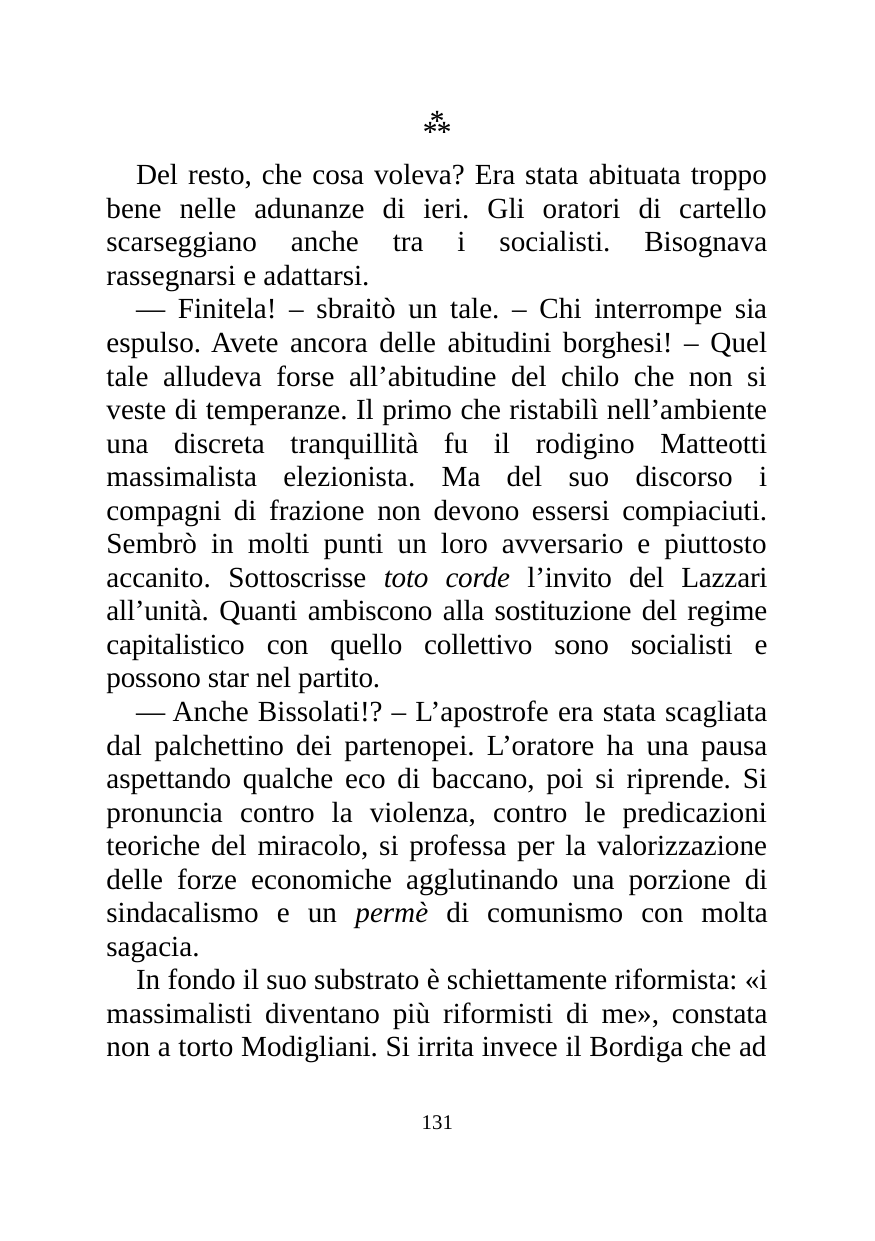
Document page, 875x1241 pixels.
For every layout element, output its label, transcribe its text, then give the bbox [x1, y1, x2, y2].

text In fondo il suo substrato è schiettamente riformista: «i massimalisti diventano più riformisti di me», constata non a torto Modigliani. Si irrita invece il Bordiga che ad [106, 962, 768, 1063]
text Del resto, che cosa voleva? Era stata abituata troppo bene nelle adunanze di ieri. Gli oratori di cartello scarseggiano anche tra i socialisti. Bisognava rassegnarsi e adattarsi. [106, 157, 768, 292]
text — Finitela! – sbraitò un tale. – Chi interrompe sia espulso. Avete ancora delle abitudini borghesi! – Quel tale alludeva forse all’abitudine del chilo che non si veste di temperanze. Il primo che ristabilì nell’ambiente una discreta tranquillità fu il rodigino Matteotti massimalista elezionista. Ma del suo discorso i compagni di frazione non devono essersi compiaciuti. Sembrò in molti punti un loro avversario e piuttosto accanito. Sottoscrisse toto corde l’invito del Lazzari all’unità. Quanti ambiscono alla sostituzione del regime capitalistico con quello collettivo sono socialisti e possono star nel partito. [106, 292, 768, 694]
text ⁂ [106, 106, 768, 140]
text — Anche Bissolati!? – L’apostrofe era stata scagliata dal palchettino dei partenopei. L’oratore ha una pausa aspettando qualche eco di baccano, poi si riprende. Si pronuncia contro la violenza, contro le predicazioni teoriche del miracolo, si professa per la valorizzazione delle forze economiche agglutinando una porzione di sindacalismo e un permè di comunismo con molta sagacia. [106, 694, 768, 962]
